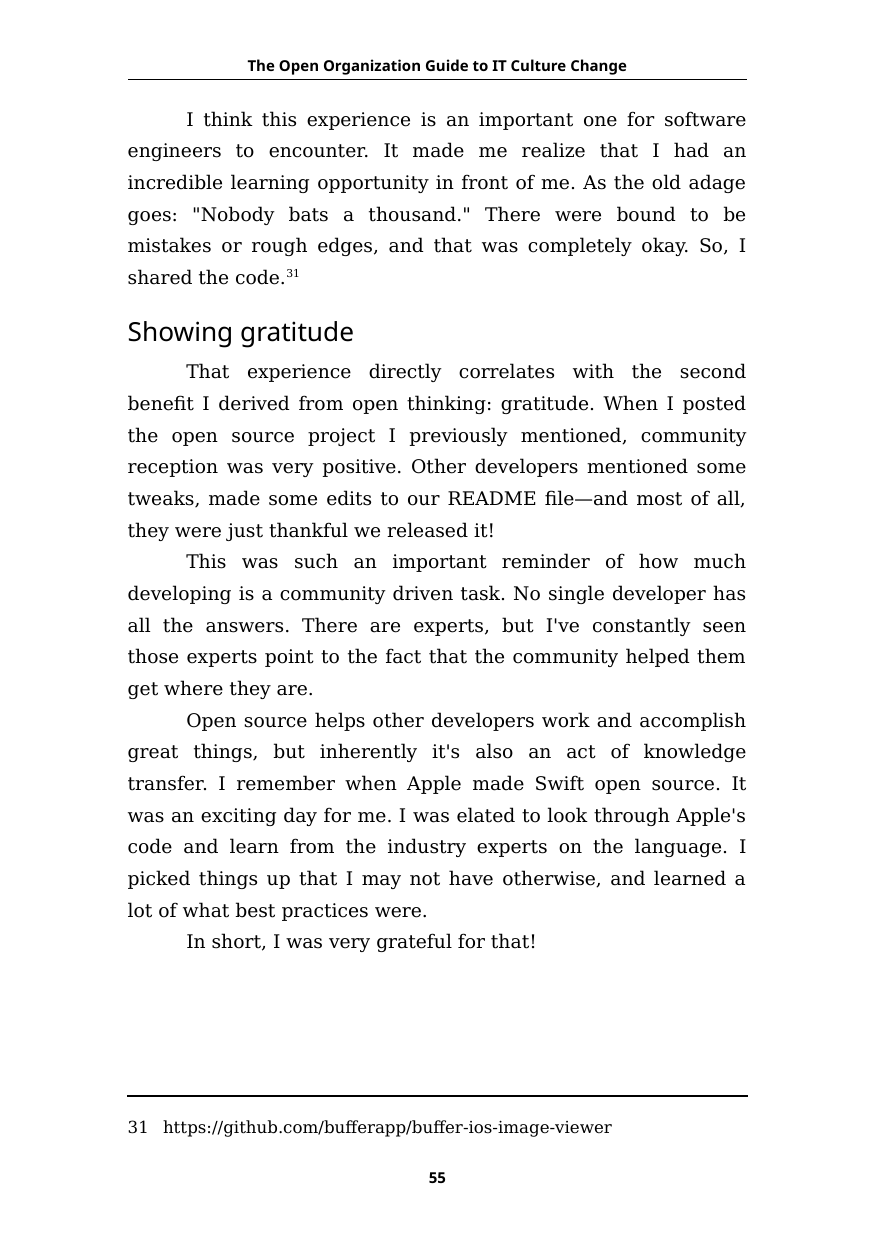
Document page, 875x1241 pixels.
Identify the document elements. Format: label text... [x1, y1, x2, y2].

text I think this experience is an important one for software engineers to encounter. It made me realize that I had an incredible learning opportunity in front of me. As the old adage goes: "Nobody bats a thousand." There were bound to be mistakes or rough edges, and that was completely okay. So, I shared the code. [127, 109, 747, 289]
text In short, I was very grateful for that! [127, 932, 747, 953]
text That experience directly correlates with the second benefit I derived from open thinking: gratitude. When I posted the open source project I previously mentioned, community reception was very positive. Other developers mentioned some tweaks, made some edits to our README file—and most of all, they were just thankful we released it! [127, 362, 747, 542]
text This was such an important reminder of how much developing is a community driven task. No single developer has all the answers. There are experts, but I've constantly seen those experts point to the fact that the community helped them get where they are. [127, 552, 747, 700]
text https://github.com/bufferapp/buffer-ios-image-viewer [127, 1118, 747, 1138]
subtitle Showing gratitude [127, 313, 747, 349]
text Open source helps other developers work and accomplish great things, but inherently it's also an act of knowledge transfer. I remember when Apple made Swift open source. It was an exciting day for me. I was elated to look through Apple's code and learn from the industry experts on the language. I picked things up that I may not have otherwise, and learned a lot of what best practices were. [127, 710, 747, 922]
